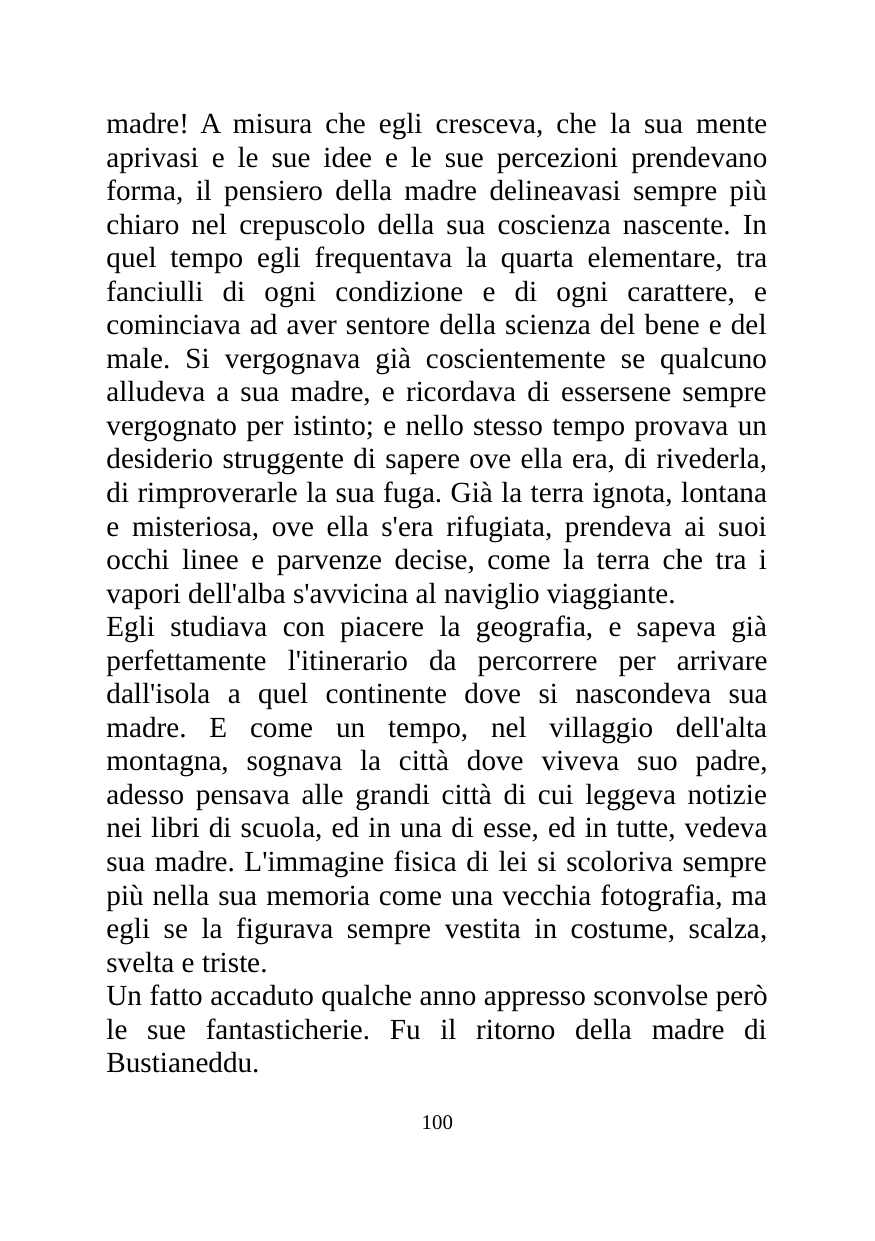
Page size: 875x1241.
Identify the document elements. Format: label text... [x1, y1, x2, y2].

text madre! A misura che egli cresceva, che la sua mente aprivasi e le sue idee e le sue percezioni prendevano forma, il pensiero della madre delineavasi sempre più chiaro nel crepuscolo della sua coscienza nascente. In quel tempo egli frequentava la quarta elementare, tra fanciulli di ogni condizione e di ogni carattere, e cominciava ad aver sentore della scienza del bene e del male. Si vergognava già coscientemente se qualcuno alludeva a sua madre, e ricordava di essersene sempre vergognato per istinto; e nello stesso tempo provava un desiderio struggente di sapere ove ella era, di rivederla, di rimproverarle la sua fuga. Già la terra ignota, lontana e misteriosa, ove ella s'era rifugiata, prendeva ai suoi occhi linee e parvenze decise, come la terra che tra i vapori dell'alba s'avvicina al naviglio viaggiante. [106, 106, 768, 609]
text Un fatto accaduto qualche anno appresso sconvolse però le sue fantasticherie. Fu il ritorno della madre di Bustianeddu. [106, 978, 768, 1079]
text Egli studiava con piacere la geografia, e sapeva già perfettamente l'itinerario da percorrere per arrivare dall'isola a quel continente dove si nascondeva sua madre. E come un tempo, nel villaggio dell'alta montagna, sognava la città dove viveva suo padre, adesso pensava alle grandi città di cui leggeva notizie nei libri di scuola, ed in una di esse, ed in tutte, vedeva sua madre. L'immagine fisica di lei si scoloriva sempre più nella sua memoria come una vecchia fotografia, ma egli se la figurava sempre vestita in costume, scalza, svelta e triste. [106, 609, 768, 978]
